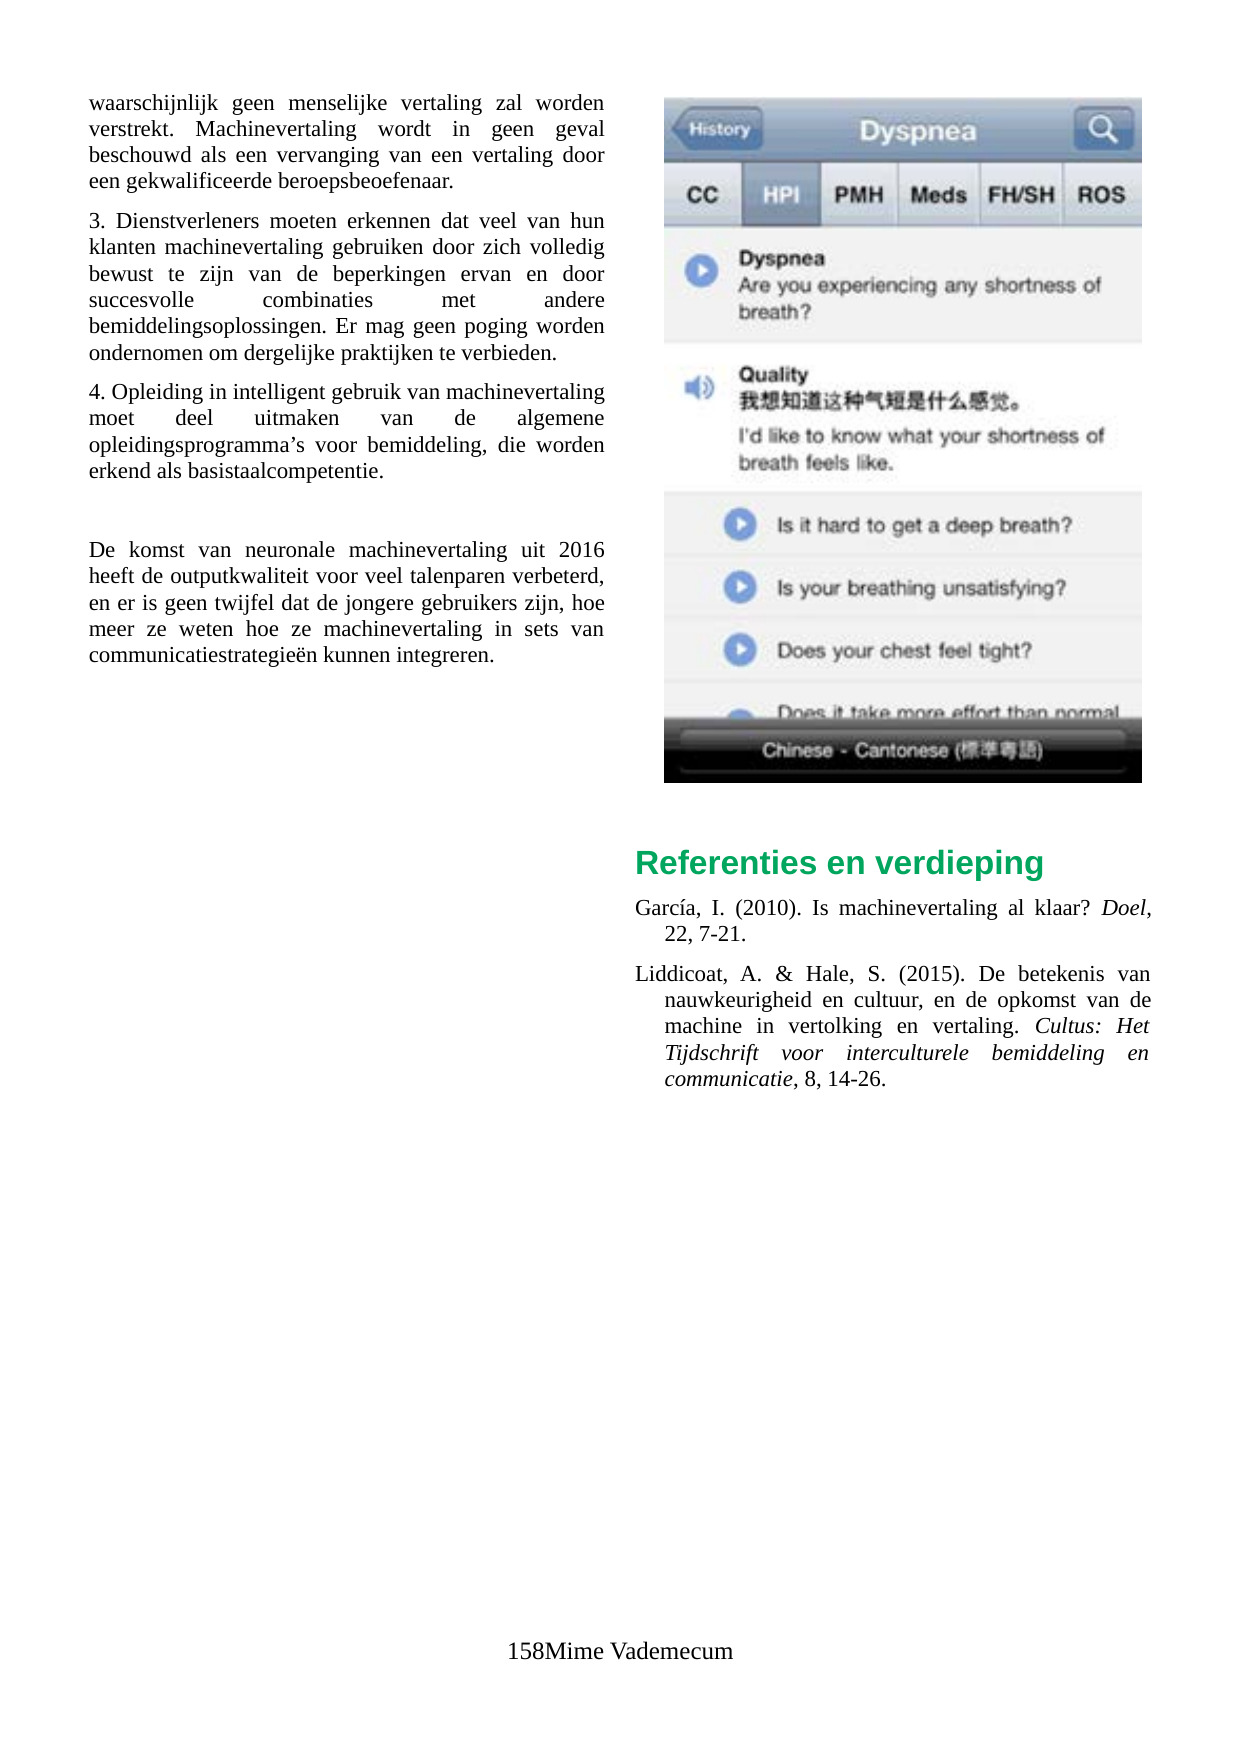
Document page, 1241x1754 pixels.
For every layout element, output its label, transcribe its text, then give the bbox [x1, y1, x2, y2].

text García, I. (2010). Is machinevertaling al klaar? Doel, 22, 7-21. [635, 894, 1152, 947]
subtitle Referenties en verdieping [635, 843, 1152, 881]
text 4. Opleiding in intelligent gebruik van machinevertaling moet deel uitmaken van de algemene opleidingsprogramma’s voor bemiddeling, die worden erkend als basistaalcompetentie. [88, 378, 605, 483]
text De komst van neuronale machinevertaling uit 2016 heeft de outputkwaliteit voor veel talenparen verbeterd, en er is geen twijfel dat de jongere gebruikers zijn, hoe meer ze weten hoe ze machinevertaling in sets van communicatiestrategieën kunnen integreren. [88, 536, 605, 668]
text Liddicoat, A. & Hale, S. (2015). De betekenis van nauwkeurigheid en cultuur, en de opkomst van de machine in vertolking en vertaling. Cultus: Het Tijdschrift voor interculturele bemiddeling en communicatie, 8, 14-26. [635, 960, 1152, 1091]
text waarschijnlijk geen menselijke vertaling zal worden verstrekt. Machinevertaling wordt in geen geval beschouwd als een vervanging van een vertaling door een gekwalificeerde beroepsbeoefenaar. [88, 88, 605, 194]
text 3. Dienstverleners moeten erkennen dat veel van hun klanten machinevertaling gebruiken door zich volledig bewust te zijn van de beperkingen ervan en door succesvolle combinaties met andere bemiddelingsoplossingen. Er mag geen poging worden ondernomen om dergelijke praktijken te verbieden. [88, 207, 605, 365]
picture [664, 96, 1142, 783]
